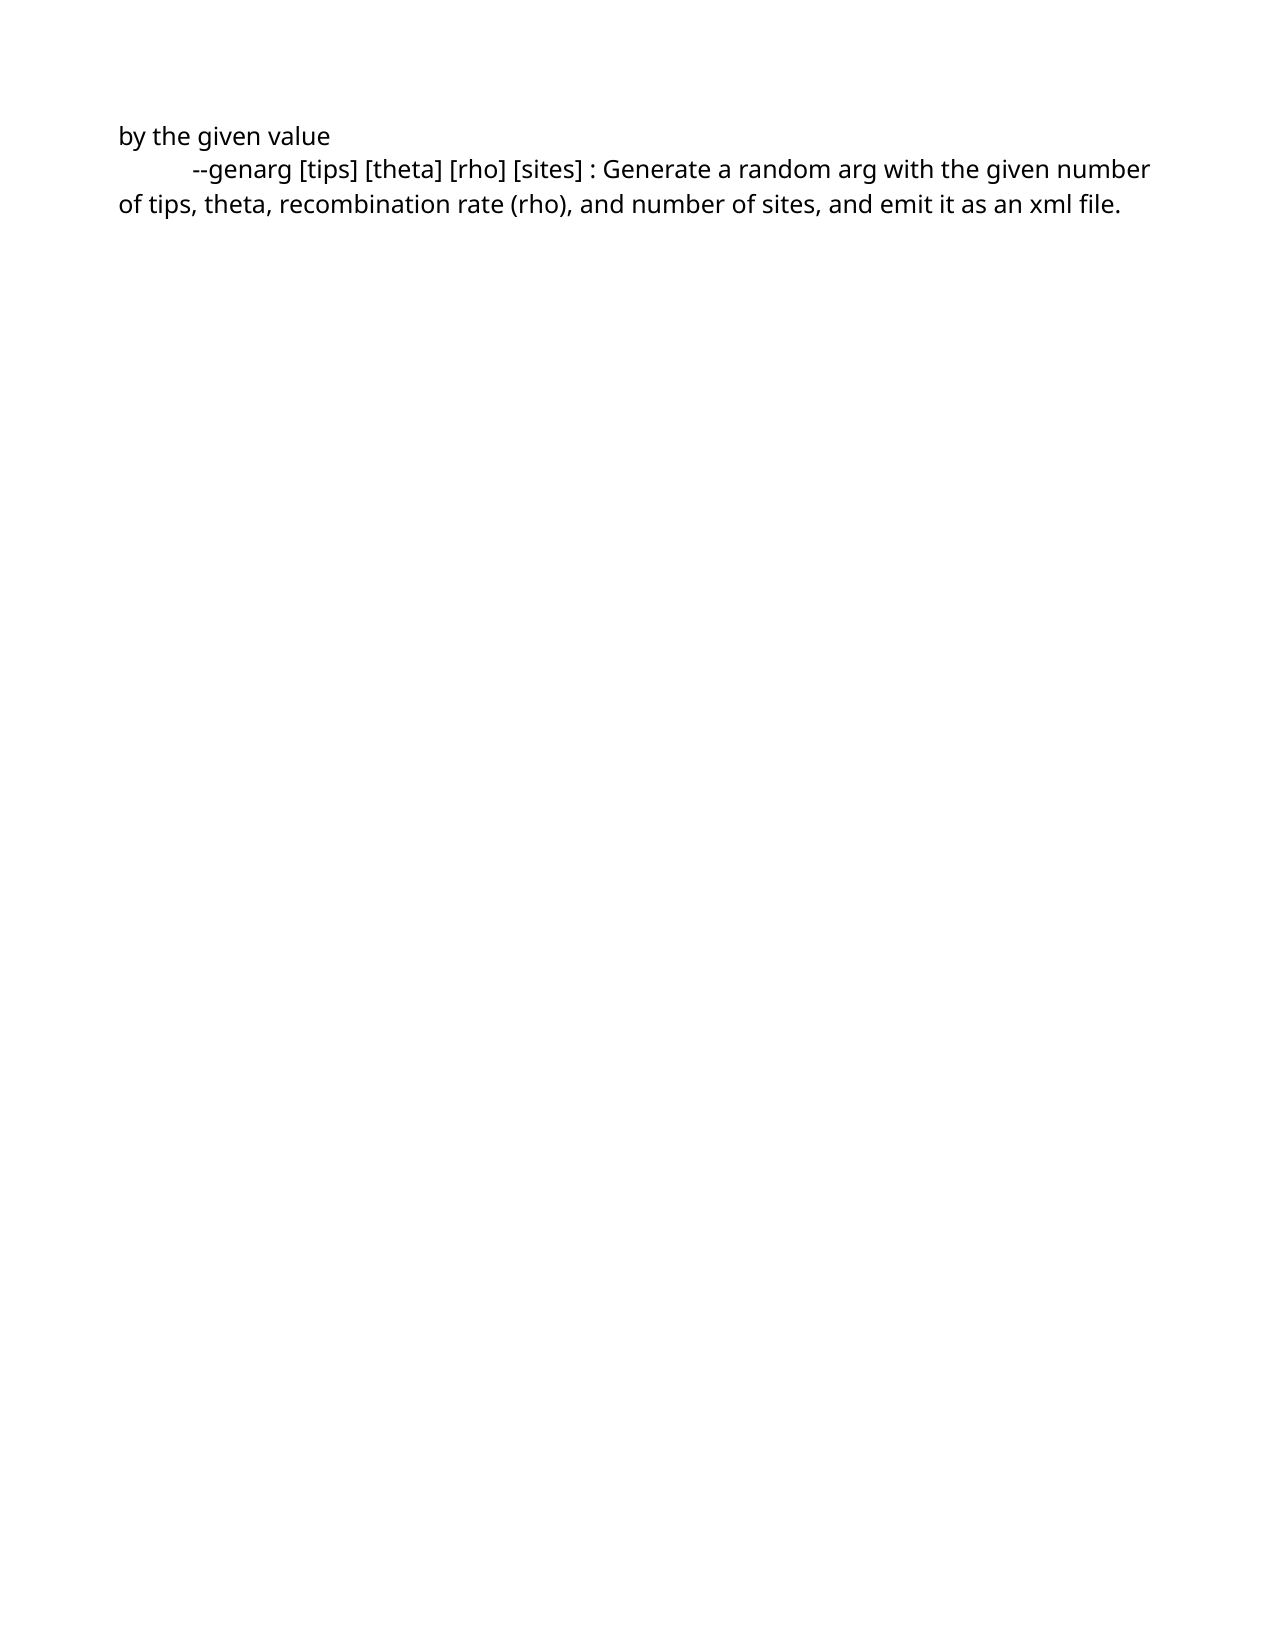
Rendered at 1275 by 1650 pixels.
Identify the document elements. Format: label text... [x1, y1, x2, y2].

text by the given value [118, 118, 1157, 152]
text --genarg [tips] [theta] [rho] [sites] : Generate a random arg with the given number of tips, theta, recombination rate (rho), and number of sites, and emit it as an xml file. [118, 152, 1157, 220]
